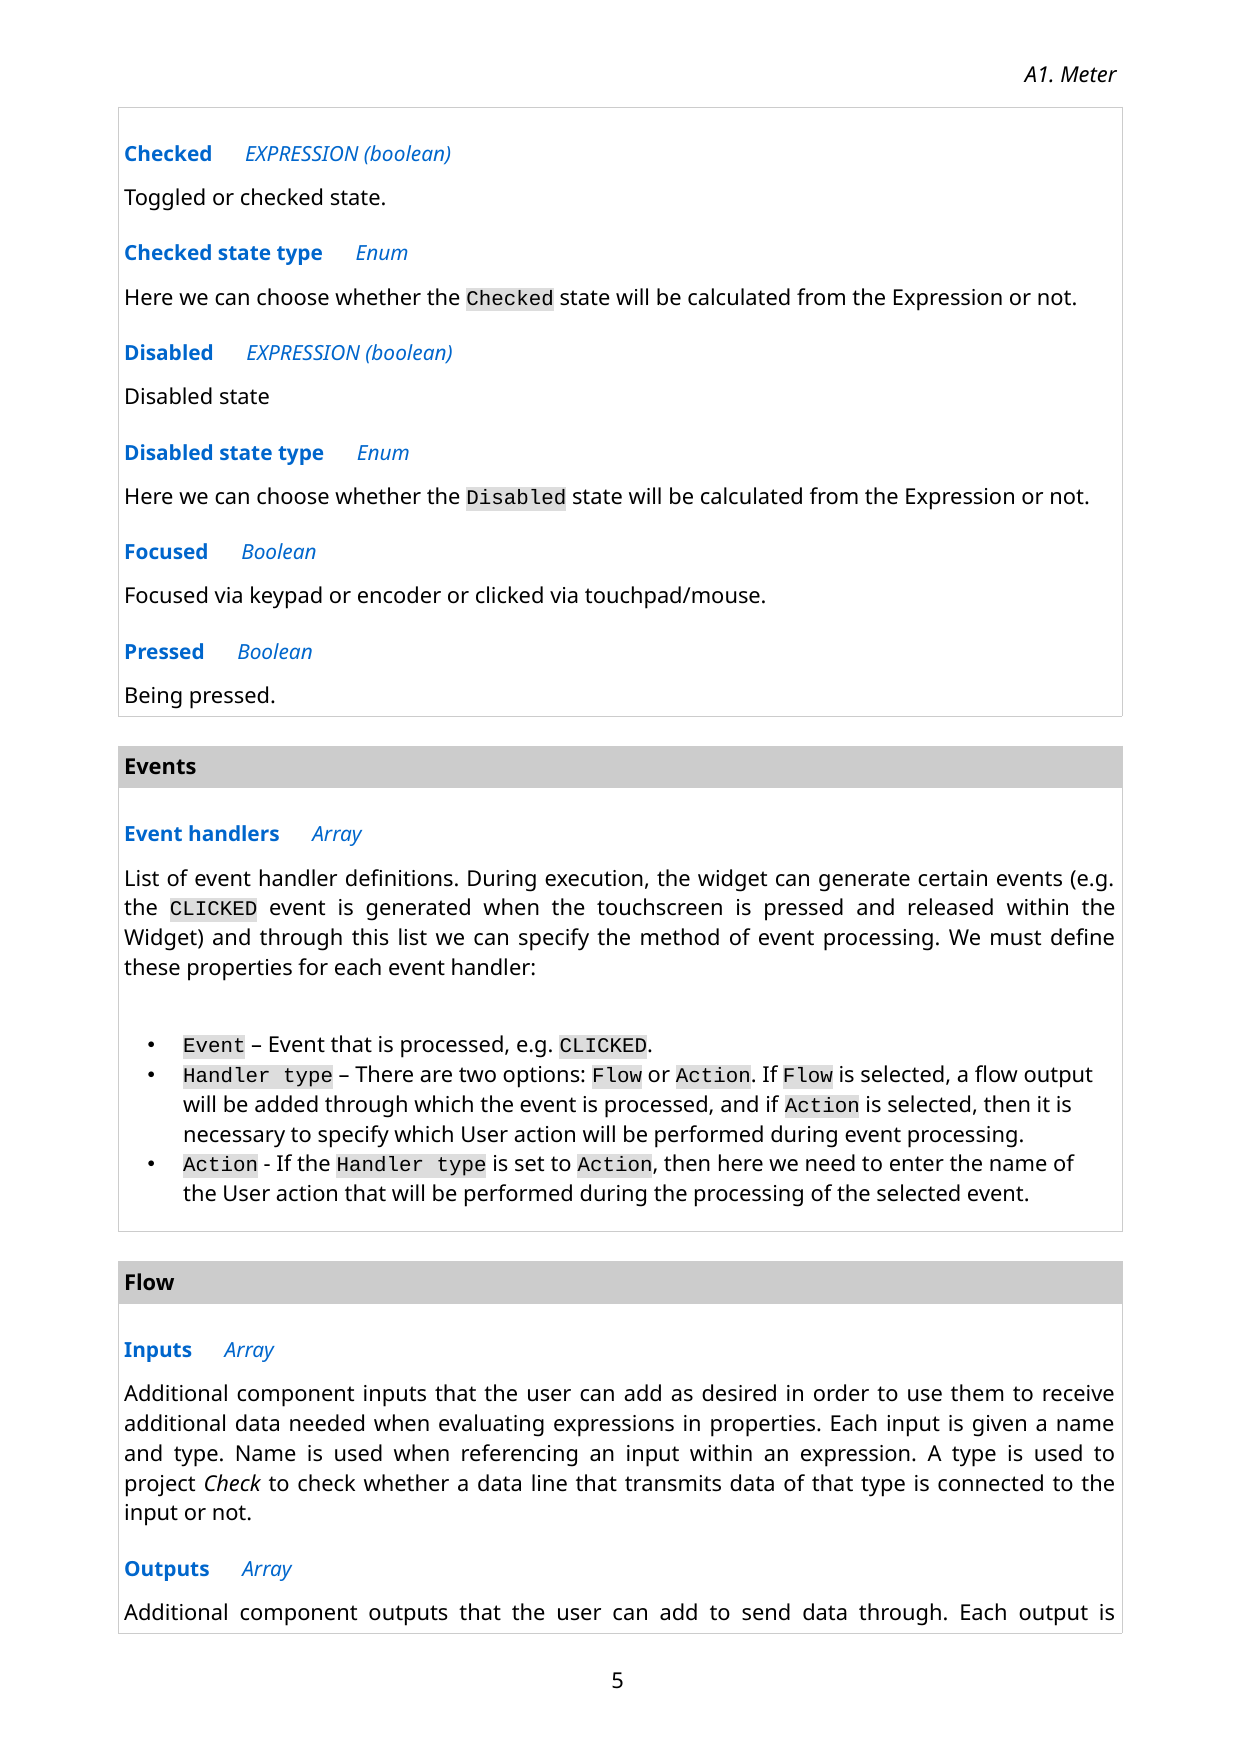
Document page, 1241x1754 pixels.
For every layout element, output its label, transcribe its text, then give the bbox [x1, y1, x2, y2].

table_cell Inputs Array Additional component inputs that the user can add as desired in order to use them to receive additional data needed when evaluating expressions in properties. Each input is given a name and type. Name is used when referencing an input within an expression. A type is used to project Check to check whether a data line that transmits data of that type is connected to the input or not. Outputs Array Additional component outputs that the user can add to send data through. Each output is [119, 1304, 1122, 1632]
table_header Flow [119, 1262, 1122, 1303]
table_cell Event handlers Array List of event handler definitions. During execution, the widget can generate certain events (e.g. the CLICKED event is generated when the touchscreen is pressed and released within the Widget) and through this list we can specify the method of event processing. We must define these properties for each event handler: Event – Event that is processed, e.g. CLICKED. Handler type – There are two options: Flow or Action. If Flow is selected, a flow output will be added through which the event is processed, and if Action is selected, then it is necessary to specify which User action will be performed during event processing. Action - If the Handler type is set to Action, then here we need to enter the name of the User action that will be performed during the processing of the selected event. [119, 788, 1122, 1231]
table_cell Checked EXPRESSION (boolean) Toggled or checked state. Checked state type Enum Here we can choose whether the Checked state will be calculated from the Expression or not. Disabled EXPRESSION (boolean) Disabled state Disabled state type Enum Here we can choose whether the Disabled state will be calculated from the Expression or not. Focused Boolean Focused via keypad or encoder or clicked via touchpad/mouse. Pressed Boolean Being pressed. [119, 108, 1122, 716]
table_header Events [119, 747, 1122, 787]
